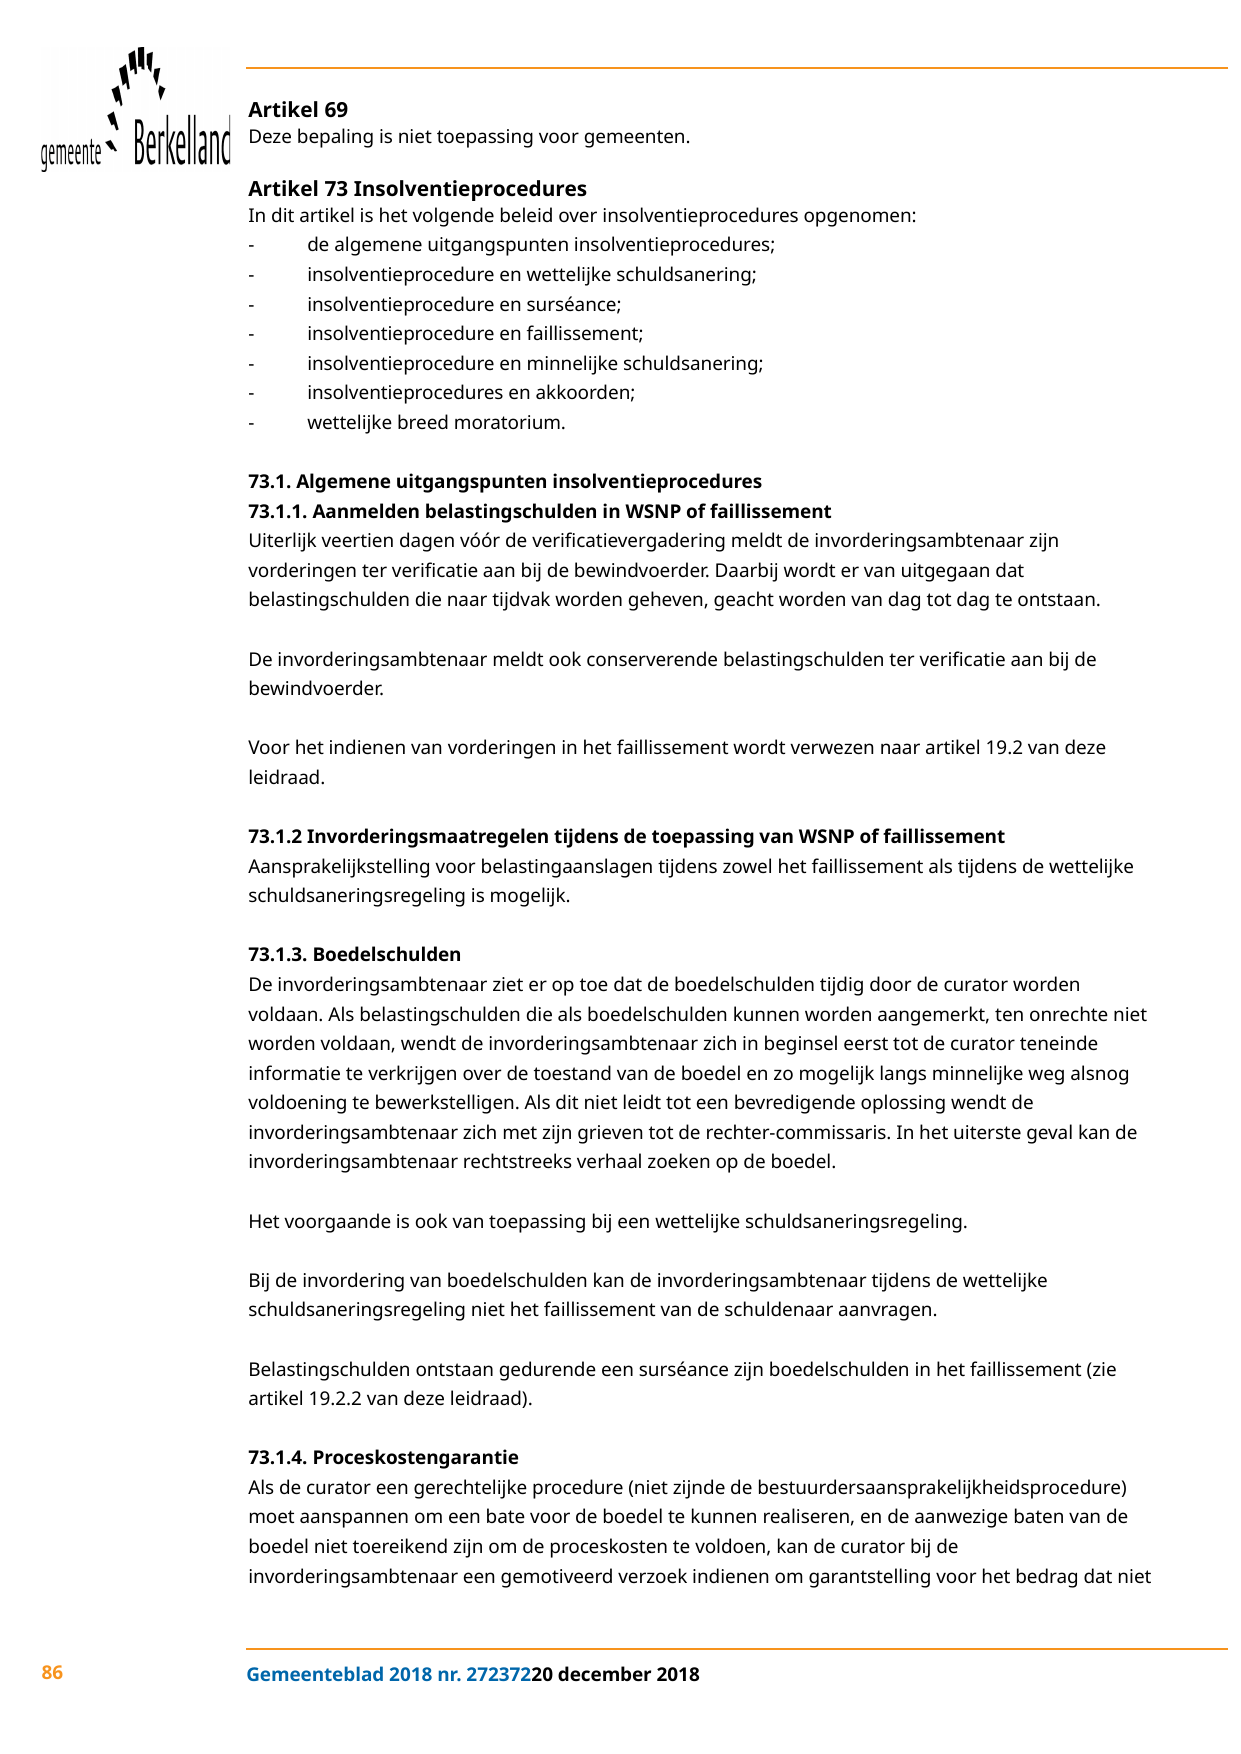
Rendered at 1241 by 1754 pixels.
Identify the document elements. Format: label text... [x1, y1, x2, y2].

list de algemene uitgangspunten insolventieprocedures; [248, 232, 1152, 257]
text 73.1. Algemene uitgangspunten insolventieprocedures [248, 468, 1152, 494]
text Bij de invordering van boedelschulden kan de invorderingsambtenaar tijdens de wettelijke schuldsaneringsregeling niet het faillissement van de schuldenaar aanvragen. [248, 1267, 1152, 1322]
list wettelijke breed moratorium. [248, 409, 1152, 435]
text Aansprakelijkstelling voor belastingaanslagen tijdens zowel het faillissement als tijdens de wettelijke schuldsaneringsregeling is mogelijk. [248, 853, 1152, 908]
text 73.1.1. Aanmelden belastingschulden in WSNP of faillissement [248, 498, 1152, 524]
list insolventieprocedure en faillissement; [248, 320, 1152, 346]
text 73.1.3. Boedelschulden [248, 942, 1152, 967]
list insolventieprocedure en minnelijke schuldsanering; [248, 350, 1152, 376]
list insolventieprocedure en wettelijke schuldsanering; [248, 261, 1152, 287]
text Artikel 69 [248, 95, 1152, 123]
picture [41, 47, 231, 172]
text Deze bepaling is niet toepassing voor gemeenten. [248, 123, 1152, 149]
text Uiterlijk veertien dagen vóór de verificatievergadering meldt de invorderingsambtenaar zijn vorderingen ter verificatie aan bij de bewindvoerder. Daarbij wordt er van uitgegaan dat belastingschulden die naar tijdvak worden geheven, geacht worden van dag tot dag te ontstaan. [248, 527, 1152, 612]
text Als de curator een gerechtelijke procedure (niet zijnde de bestuurdersaansprakelijkheidsprocedure) moet aanspannen om een bate voor de boedel te kunnen realiseren, en de aanwezige baten van de boedel niet toereikend zijn om de proceskosten te voldoen, kan de curator bij de invorderingsambtenaar een gemotiveerd verzoek indienen om garantstelling voor het bedrag dat niet [248, 1474, 1152, 1589]
text Voor het indienen van vorderingen in het faillissement wordt verwezen naar artikel 19.2 van deze leidraad. [248, 734, 1152, 790]
text Artikel 73 Insolventieprocedures [248, 174, 1152, 202]
list insolventieprocedures en akkoorden; [248, 379, 1152, 405]
text 73.1.2 Invorderingsmaatregelen tijdens de toepassing van WSNP of faillissement [248, 823, 1152, 849]
text In dit artikel is het volgende beleid over insolventieprocedures opgenomen: [248, 202, 1152, 228]
text Het voorgaande is ook van toepassing bij een wettelijke schuldsaneringsregeling. [248, 1208, 1152, 1234]
list insolventieprocedure en surséance; [248, 291, 1152, 317]
text De invorderingsambtenaar ziet er op toe dat de boedelschulden tijdig door de curator worden voldaan. Als belastingschulden die als boedelschulden kunnen worden aangemerkt, ten onrechte niet worden voldaan, wendt de invorderingsambtenaar zich in beginsel eerst tot de curator teneinde informatie te verkrijgen over de toestand van de boedel en zo mogelijk langs minnelijke weg alsnog voldoening te bewerkstelligen. Als dit niet leidt tot een bevredigende oplossing wendt de invorderingsambtenaar zich met zijn grieven tot de rechter-commissaris. In het uiterste geval kan de invorderingsambtenaar rechtstreeks verhaal zoeken op de boedel. [248, 971, 1152, 1174]
text Belastingschulden ontstaan gedurende een surséance zijn boedelschulden in het faillissement (zie artikel 19.2.2 van deze leidraad). [248, 1356, 1152, 1411]
text 73.1.4. Proceskostengarantie [248, 1444, 1152, 1470]
text De invorderingsambtenaar meldt ook conserverende belastingschulden ter verificatie aan bij de bewindvoerder. [248, 646, 1152, 701]
